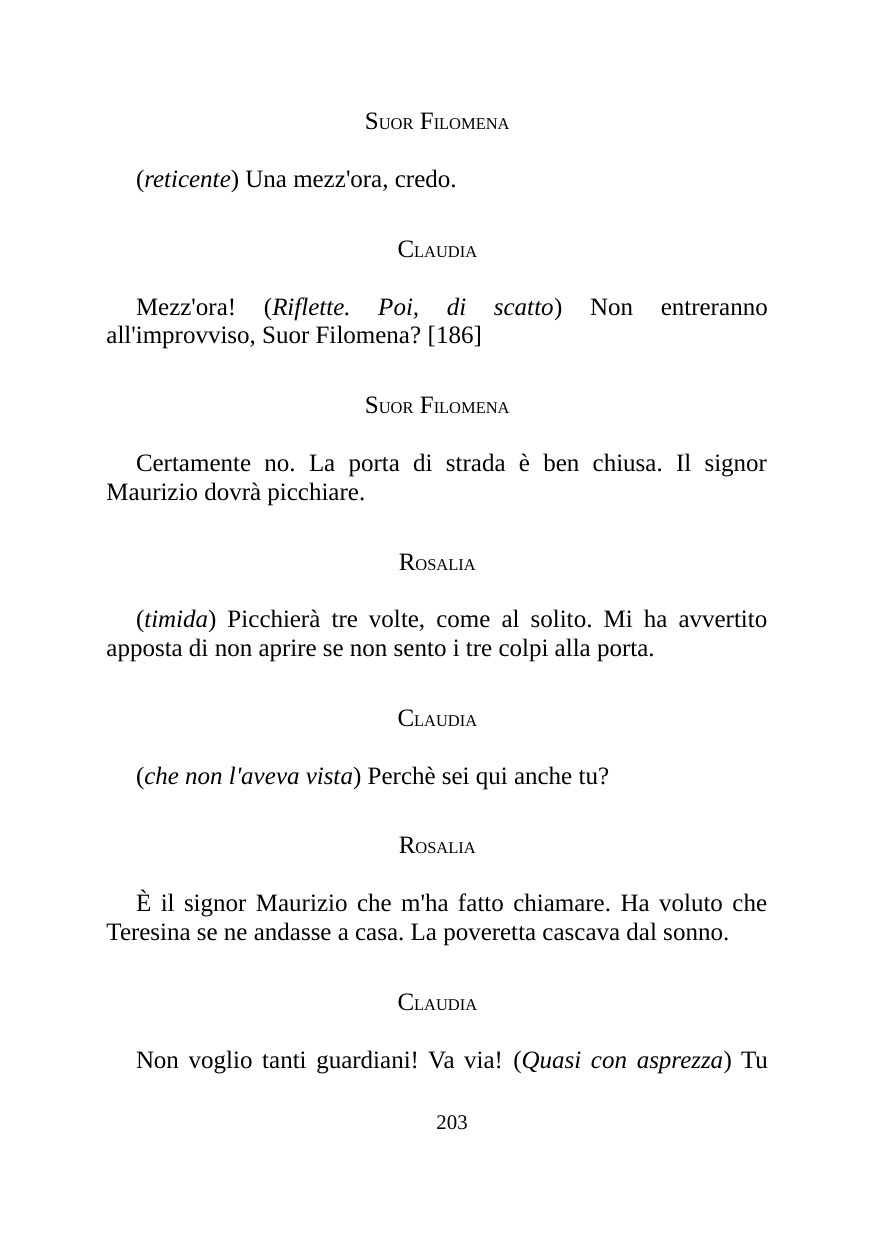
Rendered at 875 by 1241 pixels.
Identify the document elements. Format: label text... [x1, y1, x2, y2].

text (timida) Picchierà tre volte, come al solito. Mi ha avvertito apposta di non aprire se non sento i tre colpi alla porta. [106, 604, 768, 662]
text Rosalia [106, 831, 768, 859]
text (reticente) Una mezz'ora, credo. [106, 164, 768, 193]
text Certamente no. La porta di strada è ben chiusa. Il signor Maurizio dovrà picchiare. [106, 448, 768, 506]
text Claudia [106, 703, 768, 732]
text È il signor Maurizio che m'ha fatto chiamare. Ha voluto che Teresina se ne andasse a casa. La poveretta cascava dal sonno. [106, 888, 768, 946]
text Suor Filomena [106, 390, 768, 419]
text (che non l'aveva vista) Perchè sei qui anche tu? [106, 761, 768, 789]
text Claudia [106, 987, 768, 1016]
text Rosalia [106, 547, 768, 575]
text Mezz'ora! (Riflette. Poi, di scatto) Non entreranno all'improvviso, Suor Filomena? [186] [106, 292, 768, 349]
text Non voglio tanti guardiani! Va via! (Quasi con asprezza) Tu [106, 1045, 768, 1073]
text Suor Filomena [106, 106, 768, 135]
text Claudia [106, 234, 768, 263]
